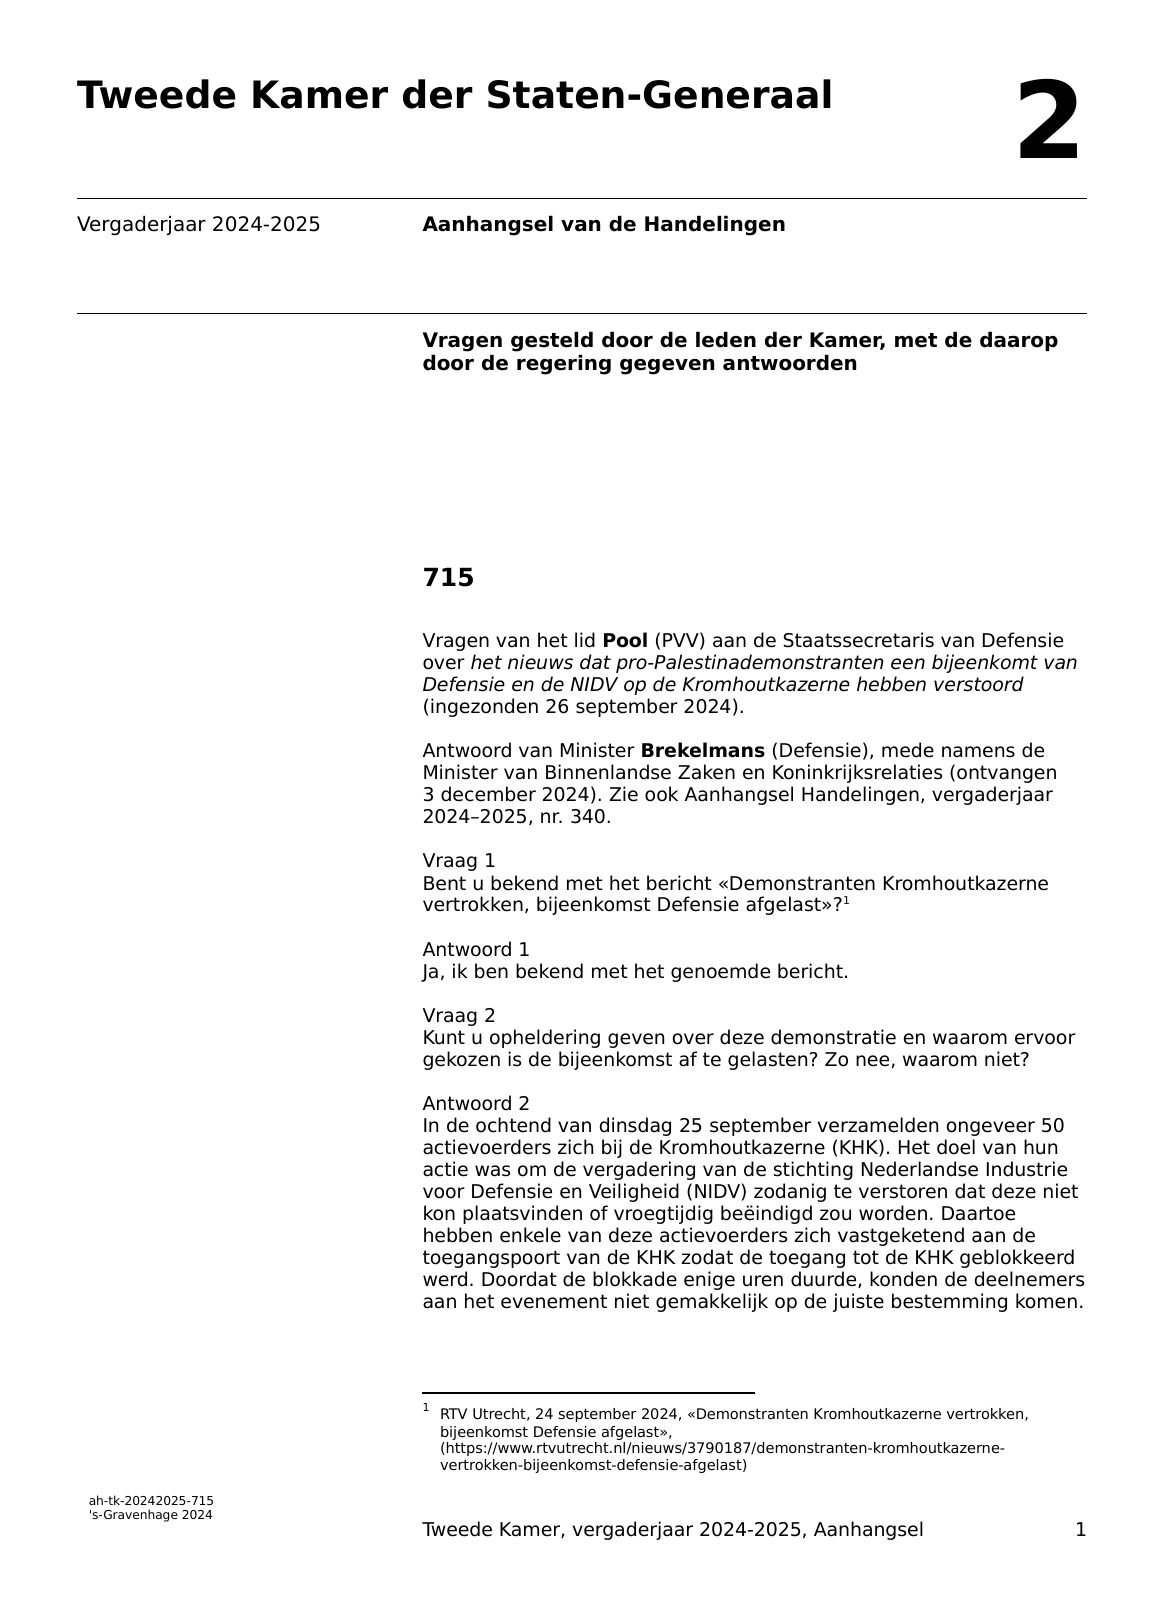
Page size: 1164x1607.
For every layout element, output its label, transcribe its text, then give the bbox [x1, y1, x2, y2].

text Antwoord 2 [422, 1093, 1087, 1115]
table_cell [77, 314, 422, 375]
text Bent u bekend met het bericht «Demonstranten Kromhoutkazerne vertrokken, bijeenkomst Defensie afgelast»? [422, 872, 1087, 916]
text Vragen van het lid Pool (PVV) aan de Staatssecretaris van Defensie over het nieuws dat pro-Palestinademonstranten een bijeenkomt van Defensie en de NIDV op de Kromhoutkazerne hebben verstoord (ingezonden 26 september 2024). [422, 630, 1087, 718]
text RTV Utrecht, 24 september 2024, «Demonstranten Kromhoutkazerne vertrokken, bijeenkomst Defensie afgelast», (https://www.rtvutrecht.nl/nieuws/3790187/demonstranten-kromhoutkazerne-vertrokken-bijeenkomst-defensie-afgelast) [422, 1402, 1087, 1474]
table_header 2 [886, 59, 1087, 198]
table_cell Aanhangsel van de Handelingen [422, 199, 1087, 313]
table_cell Vergaderjaar 2024-2025 [77, 199, 422, 313]
text Vraag 1 [422, 850, 1087, 872]
text In de ochtend van dinsdag 25 september verzamelden ongeveer 50 actievoerders zich bij de Kromhoutkazerne (KHK). Het doel van hun actie was om de vergadering van de stichting Nederlandse Industrie voor Defensie en Veiligheid (NIDV) zodanig te verstoren dat deze niet kon plaatsvinden of vroegtijdig beëindigd zou worden. Daartoe hebben enkele van deze actievoerders zich vastgeketend aan de toegangspoort van de KHK zodat de toegang tot de KHK geblokkeerd werd. Doordat de blokkade enige uren duurde, konden de deelnemers aan het evenement niet gemakkelijk op de juiste bestemming komen. [422, 1115, 1087, 1313]
text Antwoord 1 [422, 938, 1087, 961]
table_cell Vragen gesteld door de leden der Kamer, met de daarop door de regering gegeven antwoorden [422, 314, 1087, 375]
text Vraag 2 [422, 1005, 1087, 1027]
text ah-tk-20242025-715 [88, 1494, 323, 1508]
table_header Tweede Kamer der Staten-Generaal [77, 59, 886, 198]
text 715 [422, 563, 1087, 592]
text 's-Gravenhage 2024 [88, 1508, 323, 1522]
text Antwoord van Minister Brekelmans (Defensie), mede namens de Minister van Binnenlandse Zaken en Koninkrijksrelaties (ontvangen 3 december 2024). Zie ook Aanhangsel Handelingen, vergaderjaar 2024–2025, nr. 340. [422, 740, 1087, 828]
text Kunt u opheldering geven over deze demonstratie en waarom ervoor gekozen is de bijeenkomst af te gelasten? Zo nee, waarom niet? [422, 1027, 1087, 1071]
text Ja, ik ben bekend met het genoemde bericht. [422, 961, 1087, 982]
